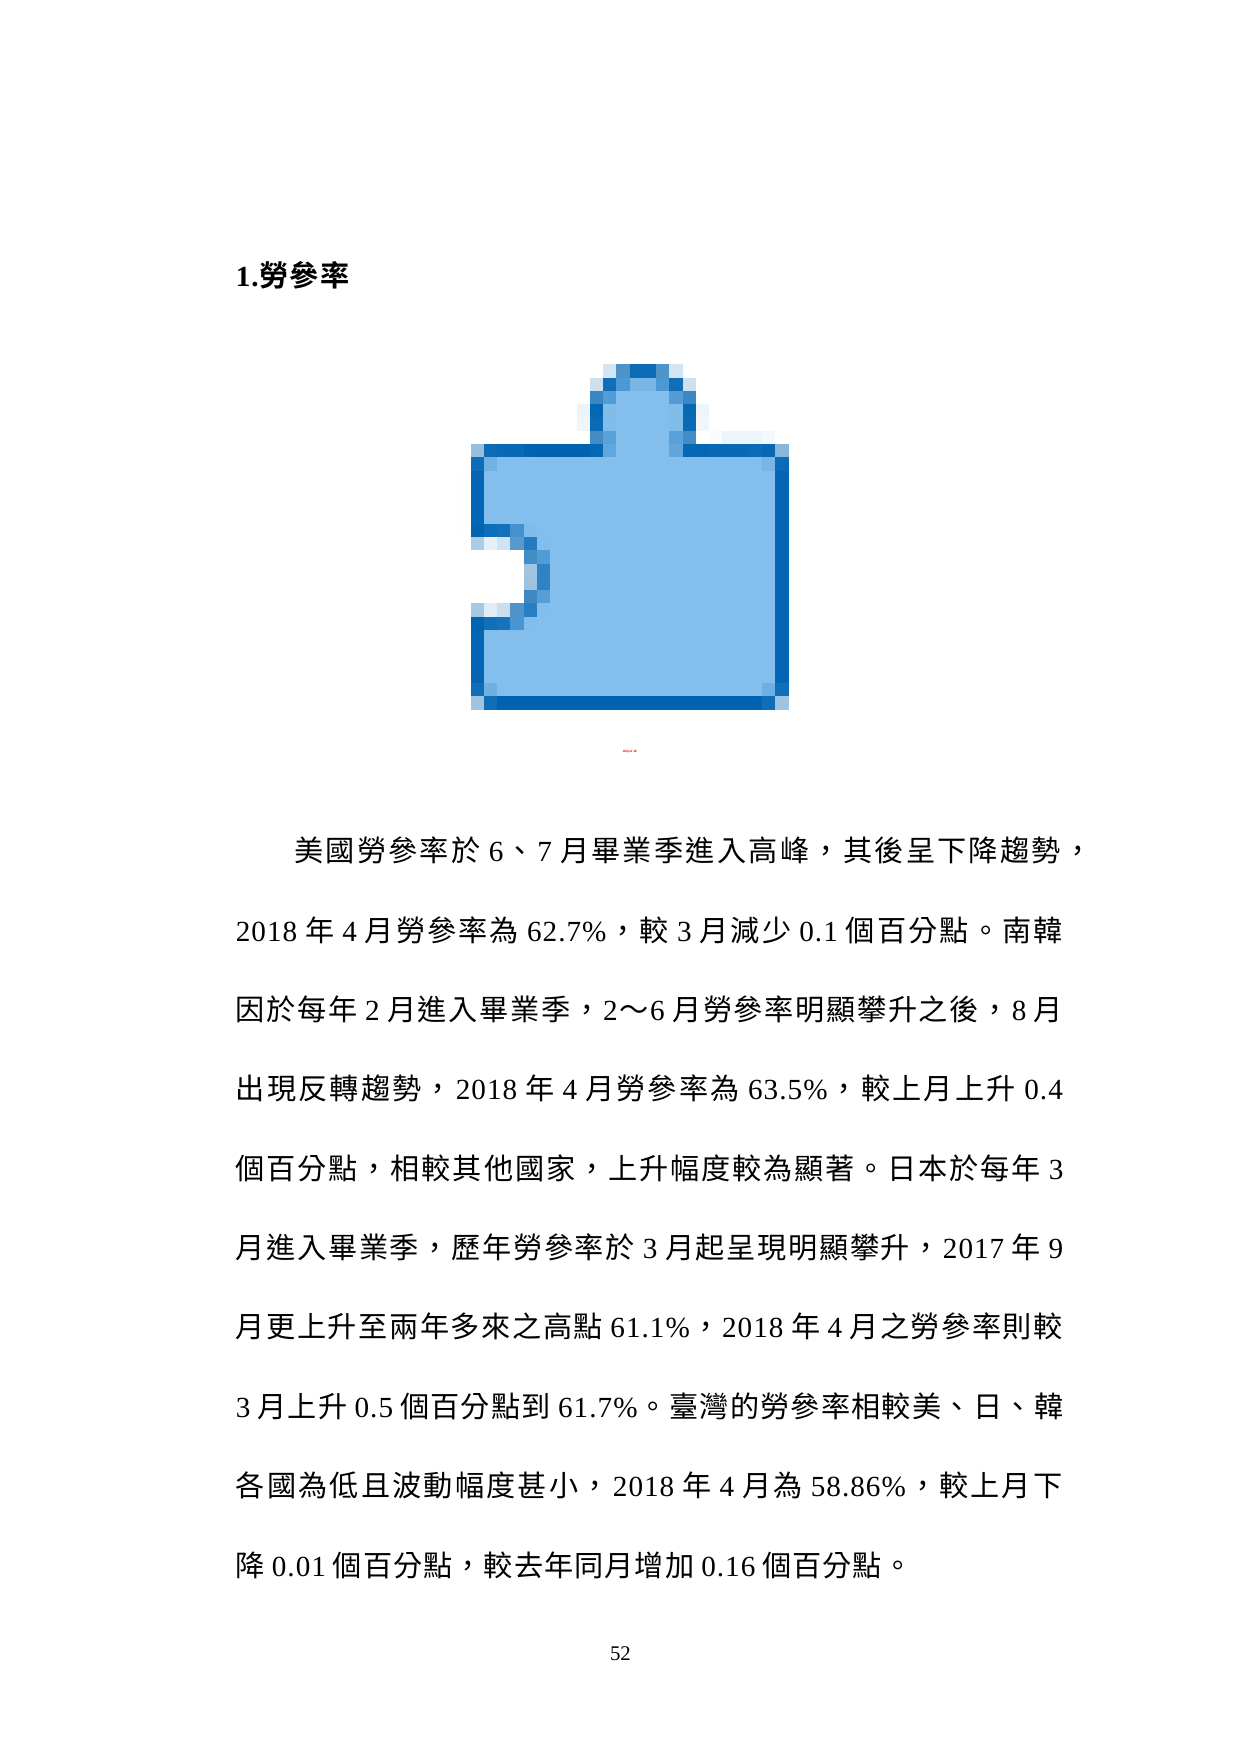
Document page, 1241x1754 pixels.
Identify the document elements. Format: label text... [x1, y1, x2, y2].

text 美國勞參率於6、7月畢業季進入高峰，其後呈下降趨勢，2018年4月勞參率為62.7%，較3月減少0.1個百分點。南韓因於每年2月進入畢業季，2〜6月勞參率明顯攀升之後，8月出現反轉趨勢，2018年4月勞參率為63.5%，較上月上升0.4個百分點，相較其他國家，上升幅度較為顯著。日本於每年3月進入畢業季，歷年勞參率於3月起呈現明顯攀升，2017年9月更上升至兩年多來之高點61.1%，2018年4月之勞參率則較3月上升0.5個百分點到61.7%。臺灣的勞參率相較美、日、韓各國為低且波動幅度甚小，2018年4月為58.86%，較上月下降0.01個百分點，較去年同月增加0.16個百分點。 [236, 326, 1063, 1596]
subtitle 1.勞參率 [236, 227, 1063, 306]
subtitle [722, 431, 762, 444]
table_header [775, 696, 789, 710]
table_header [471, 603, 484, 617]
subtitle [696, 404, 709, 431]
table_header [471, 537, 484, 550]
subtitle [577, 404, 590, 431]
